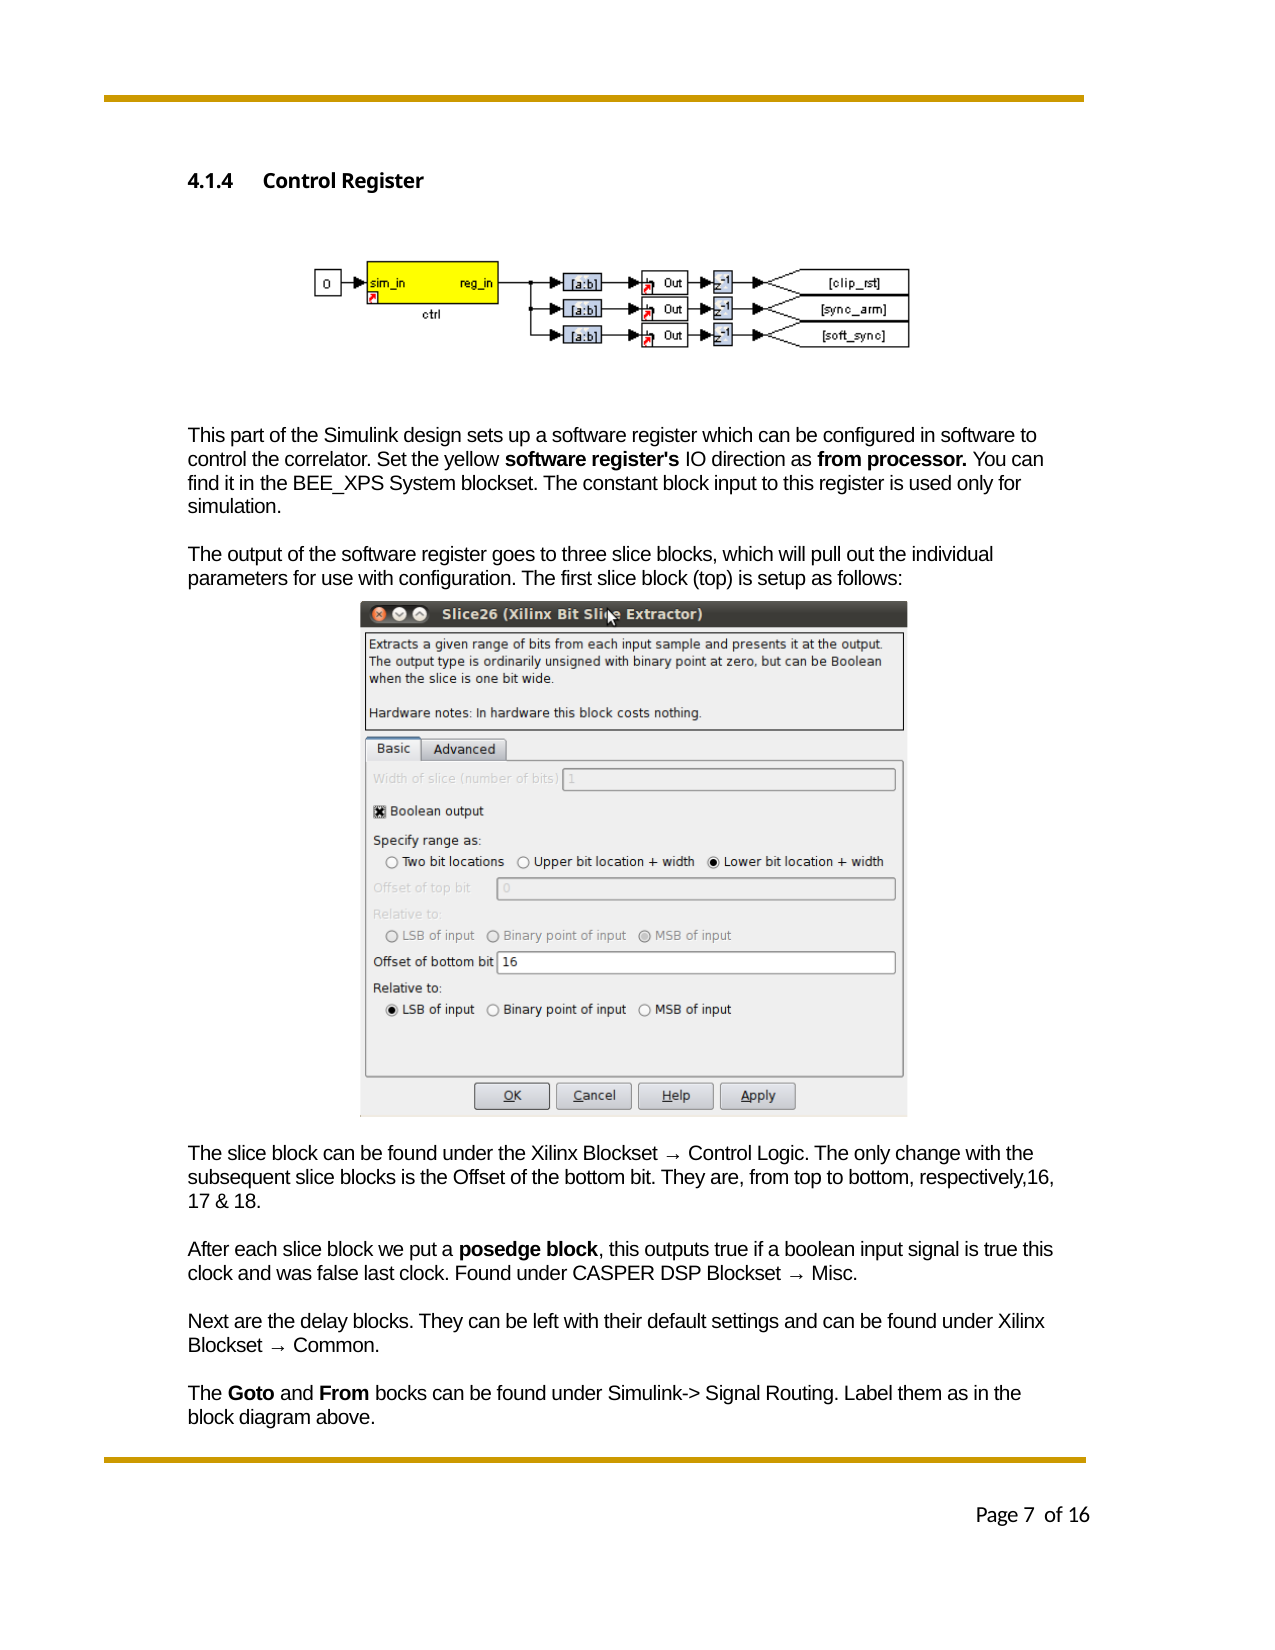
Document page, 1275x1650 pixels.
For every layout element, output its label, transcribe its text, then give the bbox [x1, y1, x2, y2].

subtitle Control Register [187, 167, 1062, 195]
picture [270, 214, 971, 404]
text The output of the software register goes to three slice blocks, which will pull out the individual parameters for use with configuration. The first slice block (top) is setup as follows: [187, 542, 1062, 590]
text The slice block can be found under the Xilinx Blockset → Control Logic. The only change with the subsequent slice blocks is the Offset of the bottom bit. They are, from top to bottom, respectively,16, 17 & 18. [187, 1141, 1062, 1213]
text This part of the Simulink design sets up a software register which can be configured in software to control the correlator. Set the yellow software register's IO direction as from processor. You can find it in the BEE_XPS System blockset. The constant block input to this register is used only for simulation. [187, 422, 1062, 518]
text The Goto and From bocks can be found under Simulink-> Signal Routing. Label them as in the block diagram above. [187, 1381, 1062, 1429]
text Next are the delay blocks. They can be left with their default settings and can be found under Xilinx Blockset → Common. [187, 1309, 1062, 1357]
text After each slice block we put a posedge block, this outputs true if a boolean input signal is true this clock and was false last clock. Found under CASPER DSP Blockset → Misc. [187, 1237, 1062, 1285]
picture [360, 601, 908, 1117]
